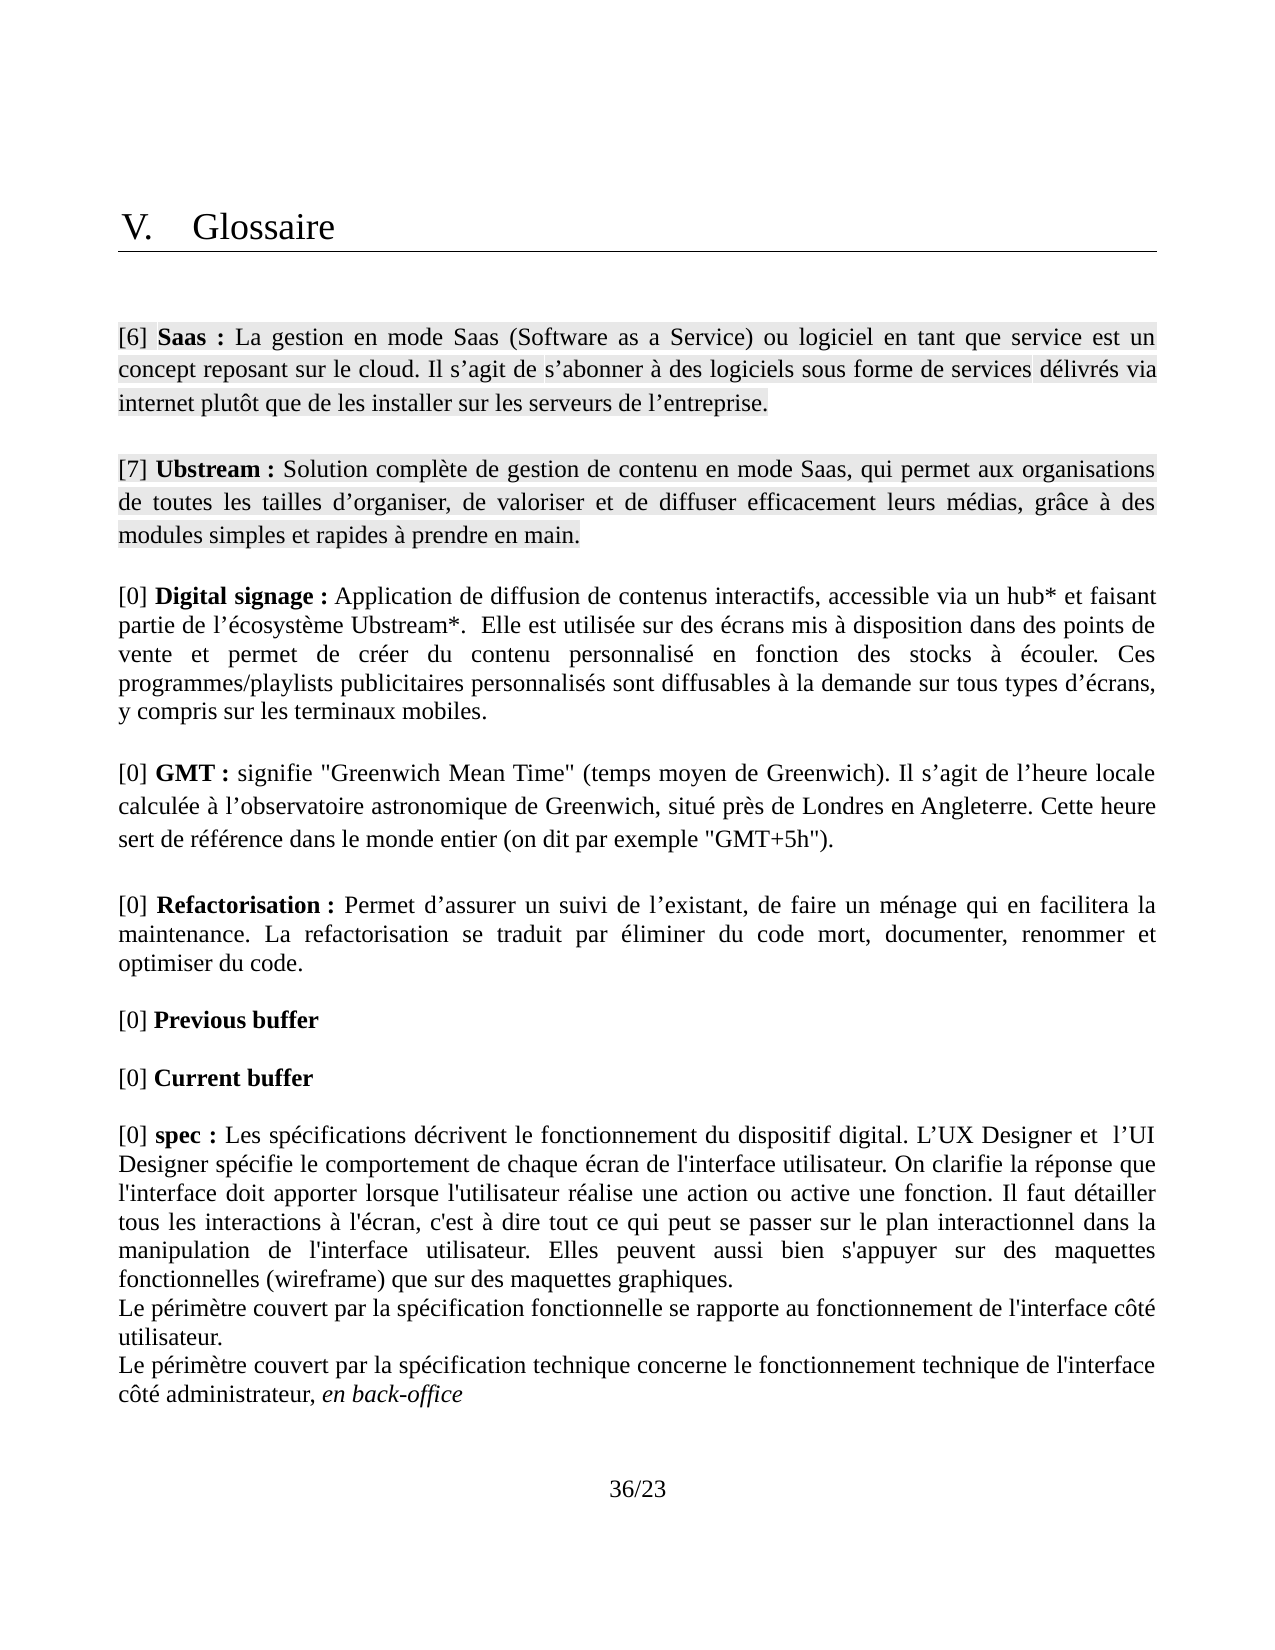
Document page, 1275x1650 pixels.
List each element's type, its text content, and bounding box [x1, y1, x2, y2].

text [6] Saas : La gestion en mode Saas (Software as a Service) ou logiciel en tant que service est un concept reposant sur le cloud. Il s’agit de s’abonner à des logiciels sous forme de services délivrés via internet plutôt que de les installer sur les serveurs de l’entreprise. [118, 322, 1157, 416]
text [0] Previous buffer [118, 1005, 1157, 1034]
text [0] spec : Les spécifications décrivent le fonctionnement du dispositif digital. L’UX Designer et l’UI Designer spécifie le comportement de chaque écran de l'interface utilisateur. On clarifie la réponse que l'interface doit apporter lorsque l'utilisateur réalise une action ou active une fonction. Il faut détailler tous les interactions à l'écran, c'est à dire tout ce qui peut se passer sur le plan interactionnel dans la manipulation de l'interface utilisateur. Elles peuvent aussi bien s'appuyer sur des maquettes fonctionnelles (wireframe) que sur des maquettes graphiques. [118, 1120, 1157, 1293]
text Le périmètre couvert par la spécification fonctionnelle se rapporte au fonctionnement de l'interface côté utilisateur. [118, 1293, 1157, 1350]
text [0] Current buffer [118, 1063, 1157, 1092]
text [0] GMT : signifie "Greenwich Mean Time" (temps moyen de Greenwich). Il s’agit de l’heure locale calculée à l’observatoire astronomique de Greenwich, situé près de Londres en Angleterre. Cette heure sert de référence dans le monde entier (on dit par exemple "GMT+5h"). [118, 758, 1157, 853]
text [0] Refactorisation : Permet d’assurer un suivi de l’existant, de faire un ménage qui en facilitera la maintenance. La refactorisation se traduit par éliminer du code mort, documenter, renommer et optimiser du code. [118, 890, 1157, 977]
text [0] Digital signage : Application de diffusion de contenus interactifs, accessible via un hub* et faisant partie de l’écosystème Ubstream*. Elle est utilisée sur des écrans mis à disposition dans des points de vente et permet de créer du contenu personnalisé en fonction des stocks à écouler. Ces programmes/playlists publicitaires personnalisés sont diffusables à la demande sur tous types d’écrans, y compris sur les terminaux mobiles. [118, 581, 1157, 725]
subtitle Glossaire [118, 201, 1157, 251]
text Le périmètre couvert par la spécification technique concerne le fonctionnement technique de l'interface côté administrateur, en back-office [118, 1350, 1157, 1408]
text [7] Ubstream : Solution complète de gestion de contenu en mode Saas, qui permet aux organisations de toutes les tailles d’organiser, de valoriser et de diffuser efficacement leurs médias, grâce à des modules simples et rapides à prendre en main. [118, 454, 1157, 548]
